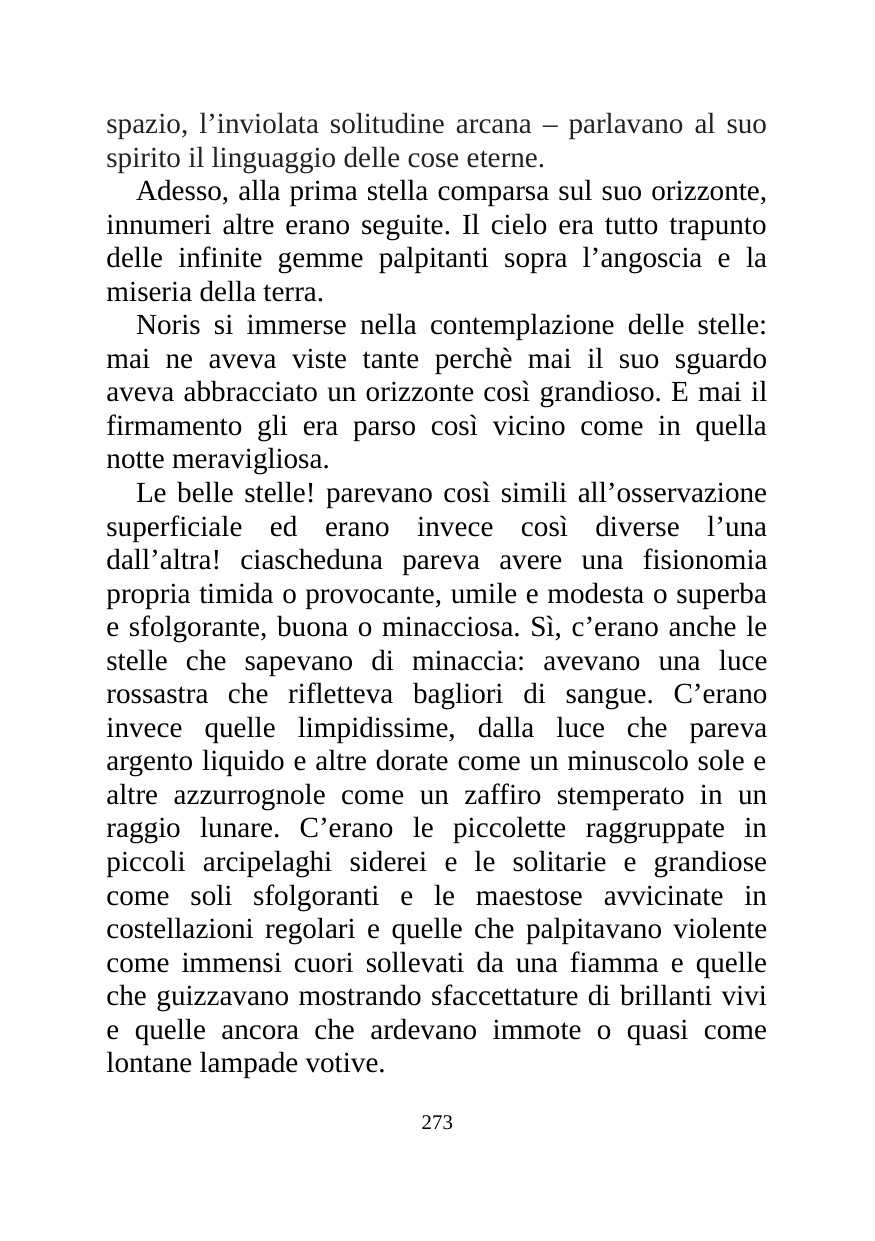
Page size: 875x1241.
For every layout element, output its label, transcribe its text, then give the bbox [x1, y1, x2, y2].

text Le belle stelle! parevano così simili all’osservazione superficiale ed erano invece così diverse l’una dall’altra! ciascheduna pareva avere una fisionomia propria timida o provocante, umile e modesta o superba e sfolgorante, buona o minacciosa. Sì, c’erano anche le stelle che sapevano di minaccia: avevano una luce rossastra che rifletteva bagliori di sangue. C’erano invece quelle limpidissime, dalla luce che pareva argento liquido e altre dorate come un minuscolo sole e altre azzurrognole come un zaffiro stemperato in un raggio lunare. C’erano le piccolette raggruppate in piccoli arcipelaghi siderei e le solitarie e grandiose come soli sfolgoranti e le maestose avvicinate in costellazioni regolari e quelle che palpitavano violente come immensi cuori sollevati da una fiamma e quelle che guizzavano mostrando sfaccettature di brillanti vivi e quelle ancora che ardevano immote o quasi come lontane lampade votive. [106, 475, 768, 1079]
text spazio, l’inviolata solitudine arcana – parlavano al suo spirito il linguaggio delle cose eterne. [106, 106, 768, 173]
text Adesso, alla prima stella comparsa sul suo orizzonte, innumeri altre erano seguite. Il cielo era tutto trapunto delle infinite gemme palpitanti sopra l’angoscia e la miseria della terra. [106, 173, 768, 307]
text Noris si immerse nella contemplazione delle stelle: mai ne aveva viste tante perchè mai il suo sguardo aveva abbracciato un orizzonte così grandioso. E mai il firmamento gli era parso così vicino come in quella notte meravigliosa. [106, 307, 768, 475]
